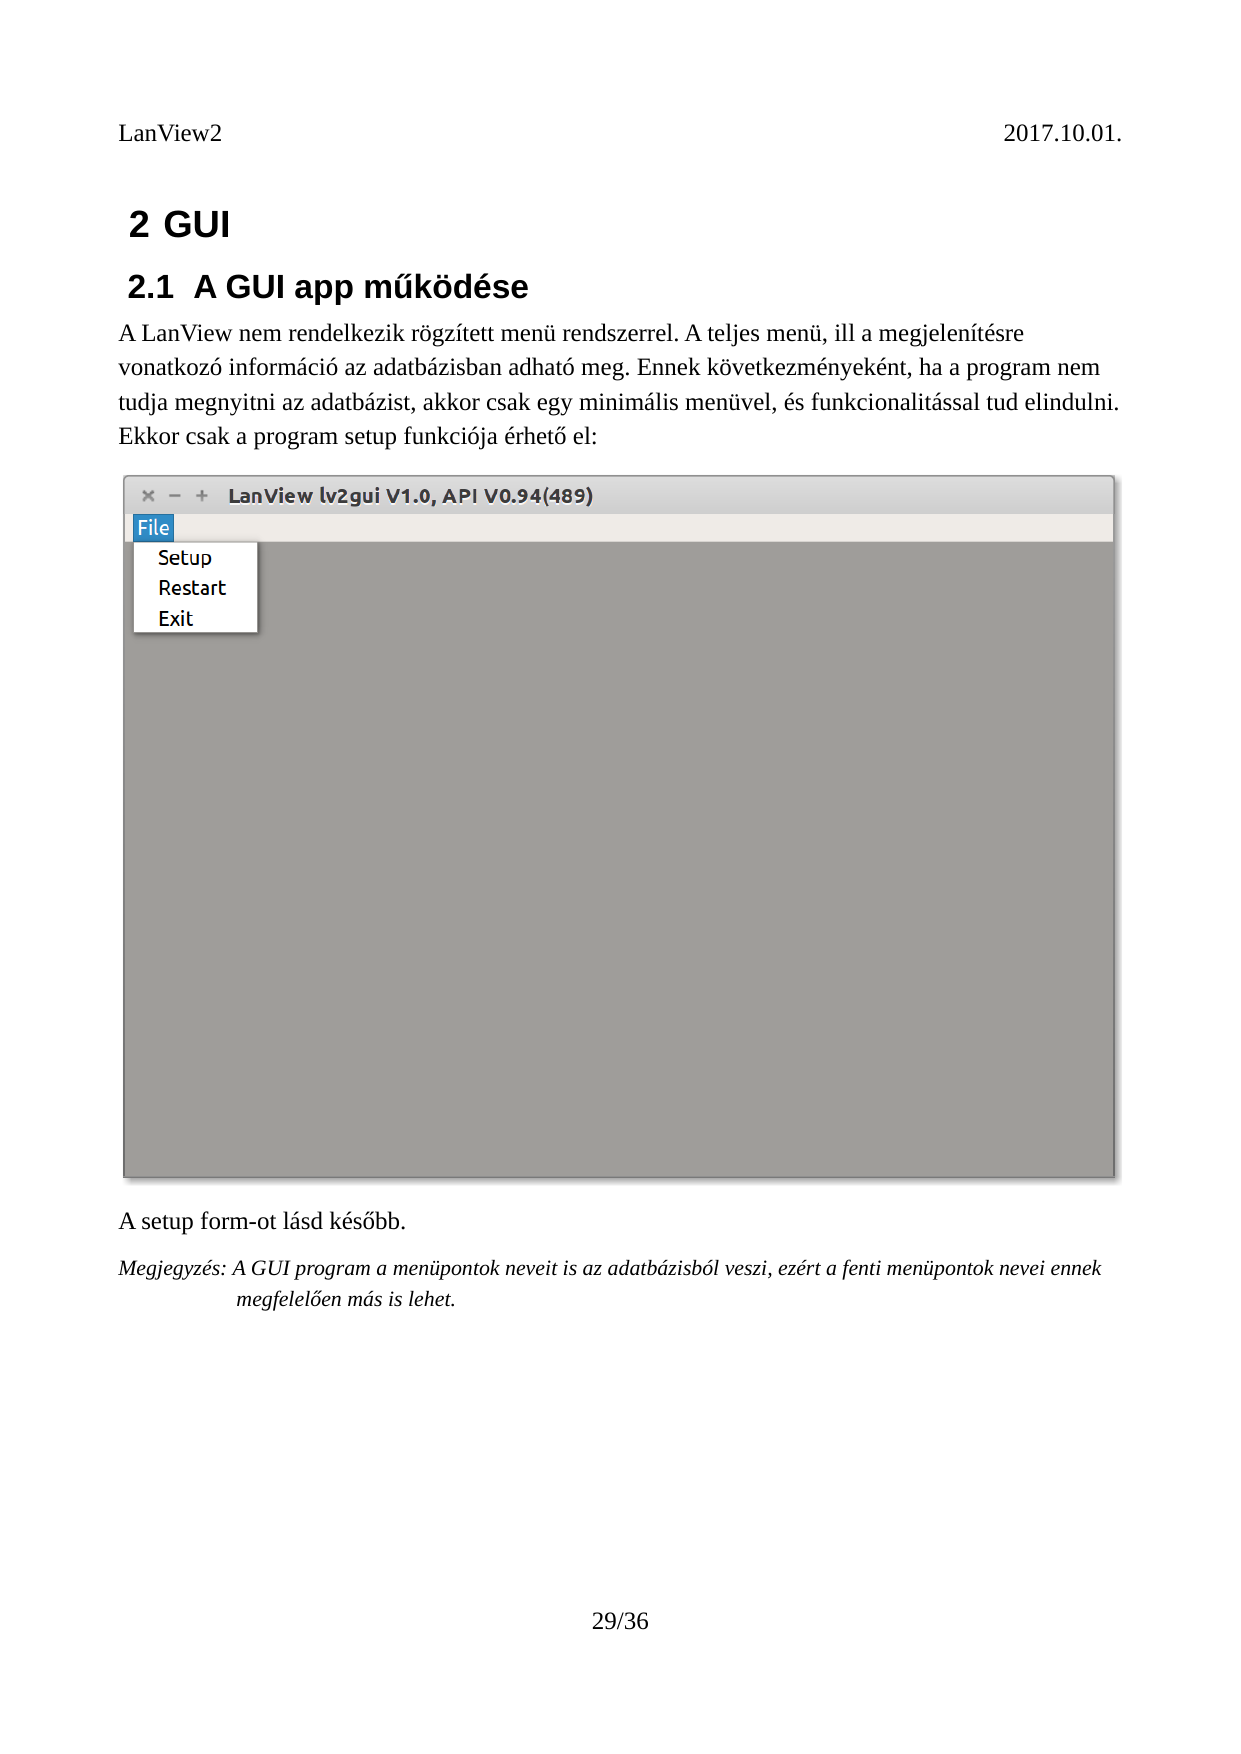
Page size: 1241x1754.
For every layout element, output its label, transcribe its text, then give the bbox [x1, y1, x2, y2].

subtitle A GUI app működése [118, 267, 1122, 305]
text A setup form-ot lásd később. [118, 1206, 1122, 1235]
text A LanView nem rendelkezik rögzített menü rendszerrel. A teljes menü, ill a megjelenítésre vonatkozó információ az adatbázisban adható meg. Ennek következményeként, ha a program nem tudja megnyitni az adatbázist, akkor csak egy minimális menüvel, és funkcionalitással tud elindulni. Ekkor csak a program setup funkciója érhető el: [118, 318, 1122, 450]
text Megjegyzés: A GUI program a menüpontok neveit is az adatbázisból veszi, ezért a fenti menüpontok nevei ennek megfelelően más is lehet. [118, 1255, 1122, 1311]
subtitle GUI [118, 202, 1122, 246]
picture [118, 470, 1123, 1186]
